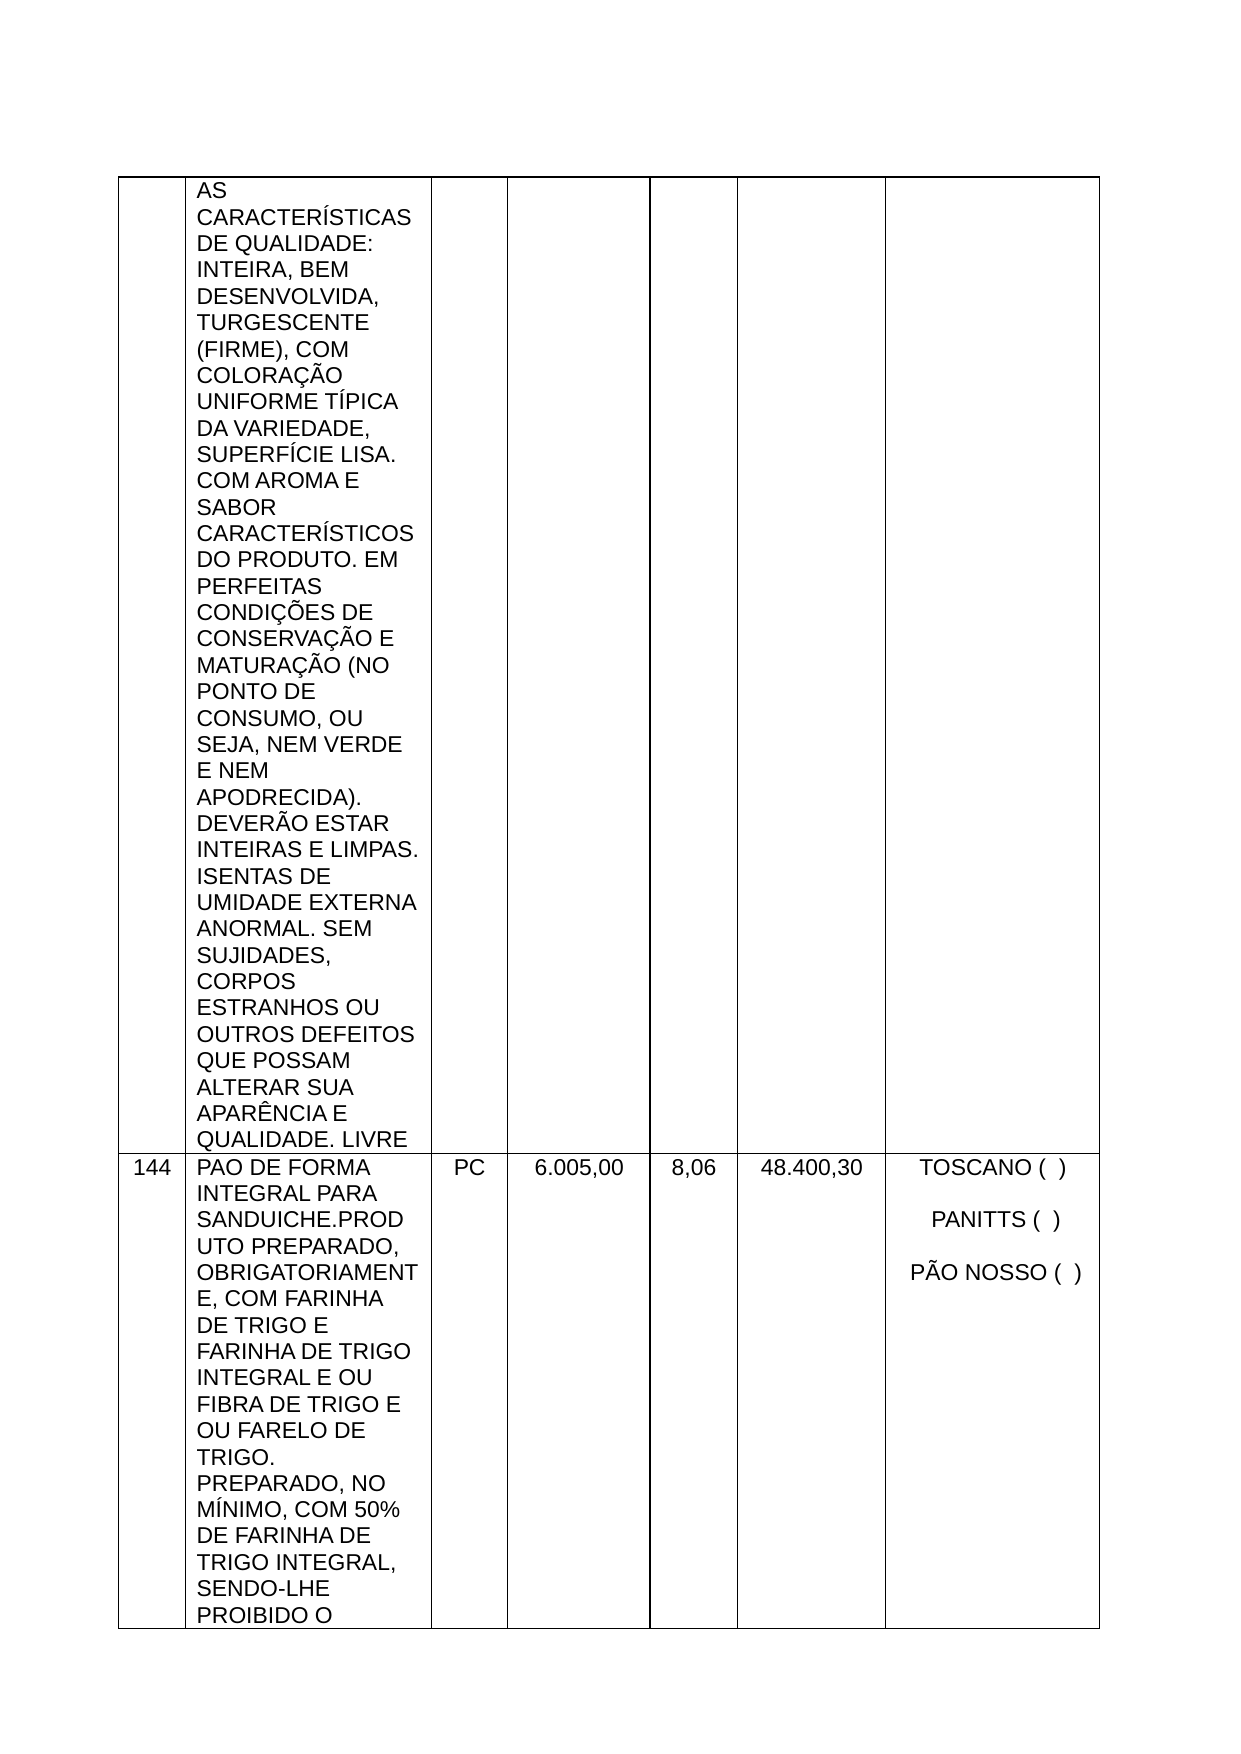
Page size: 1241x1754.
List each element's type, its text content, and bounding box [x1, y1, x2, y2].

table_cell PAO DE FORMA INTEGRAL PARA SANDUICHE.Produto preparado, obrigatoriamente, com farinha de trigo e farinha de trigo integral e ou fibra de trigo e ou farelo de trigo. Preparado, no mínimo, com 50% de farinha de trigo integral, sendo-lhe proibido o [186, 1154, 431, 1628]
table_cell TOSCANO ( ) PANITTS ( ) PÃO NOSSO ( ) [886, 1154, 1099, 1628]
table_cell [738, 178, 885, 1152]
table_cell 48.400,30 [738, 1154, 885, 1628]
table_cell [886, 178, 1099, 1152]
table_cell [119, 178, 185, 1152]
table_cell PC [432, 1154, 507, 1628]
table_cell [508, 178, 649, 1152]
table_cell [651, 178, 737, 1152]
table_cell 8,06 [651, 1154, 737, 1628]
table_cell [432, 178, 507, 1152]
table_cell 144 [119, 1154, 185, 1628]
table_cell 6.005,00 [508, 1154, 649, 1628]
table_cell as características de qualidade: inteira, bem desenvolvida, turgescente (firme), com coloração uniforme típica da variedade, superfície lisa. Com aroma e sabor característicos do produto. Em perfeitas condições de conservação e maturação (no ponto de consumo, ou seja, nem verde e nem apodrecida). Deverão estar inteiras e limpas. Isentas de umidade externa anormal. Sem sujidades, corpos estranhos ou outros defeitos que possam alterar sua aparência e qualidade. Livre [186, 178, 431, 1152]
